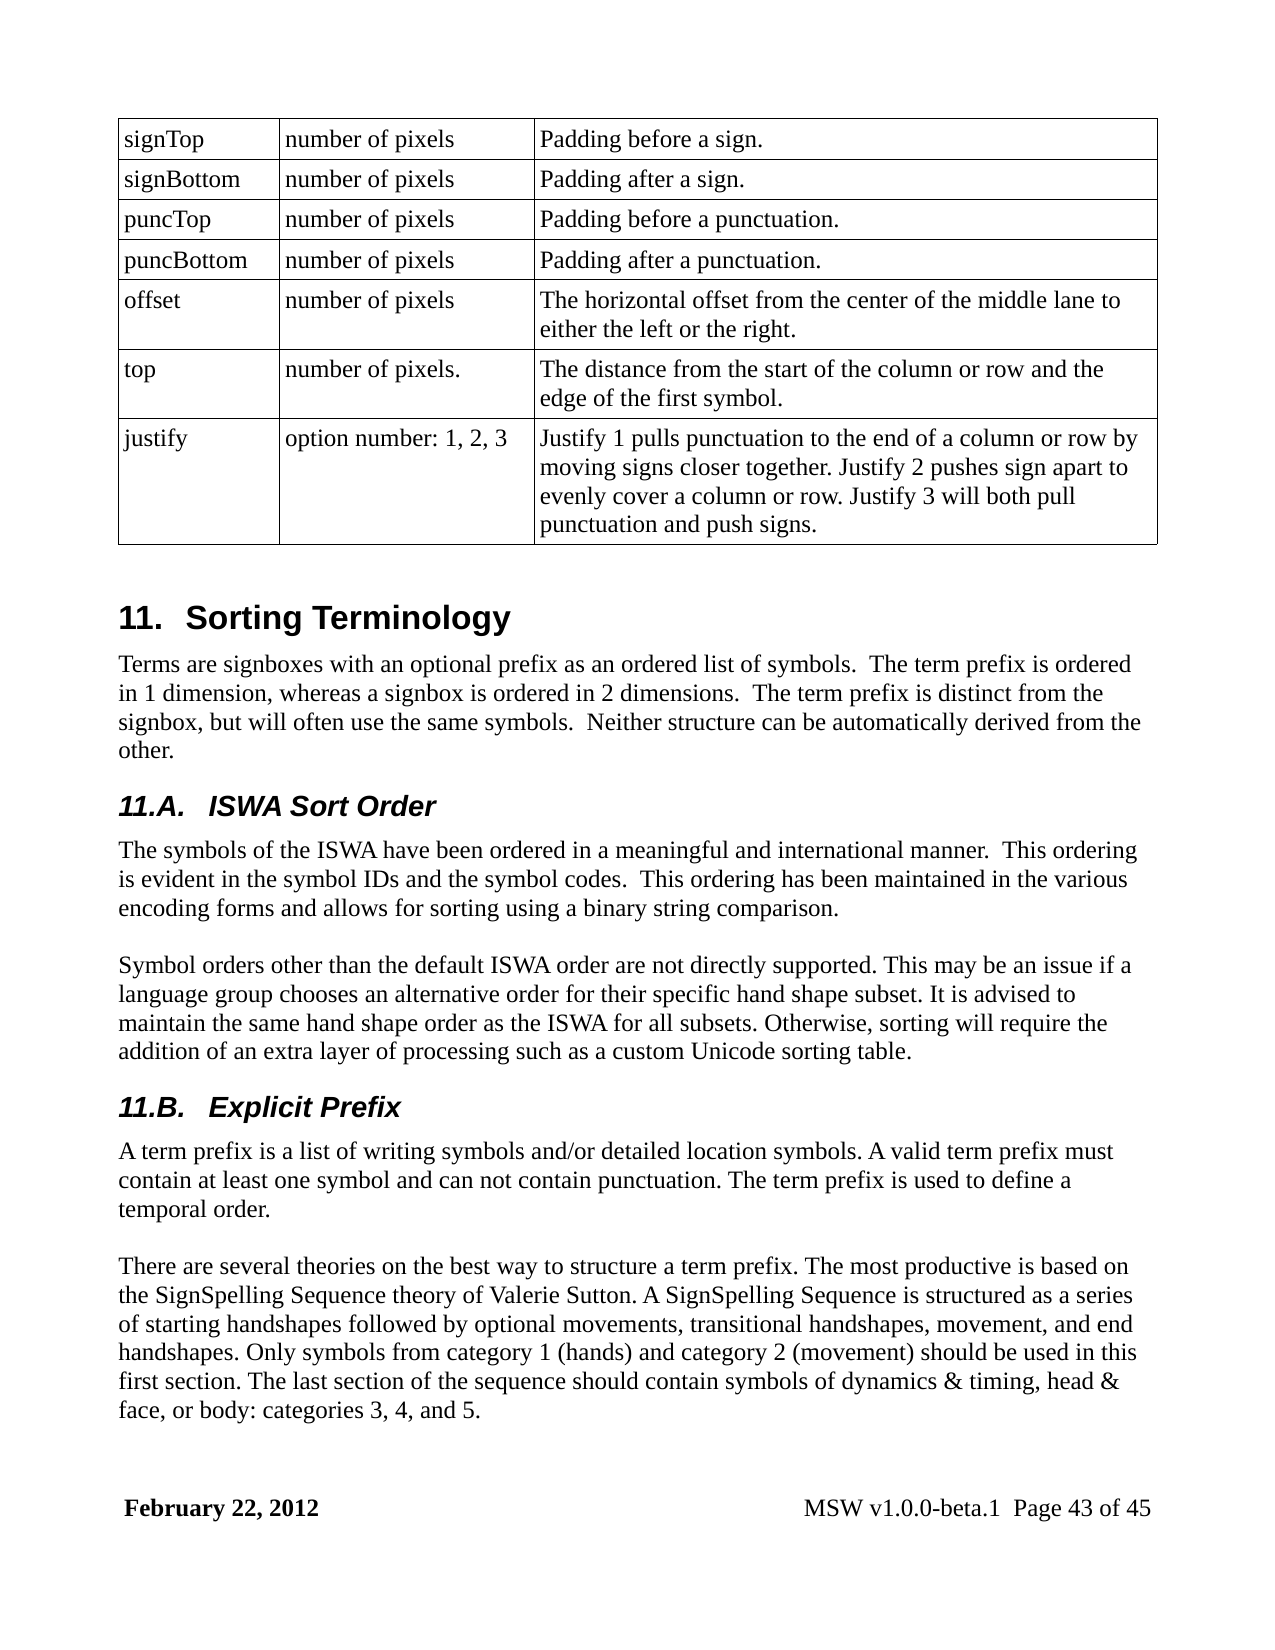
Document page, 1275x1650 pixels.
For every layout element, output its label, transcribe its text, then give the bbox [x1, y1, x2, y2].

table_cell number of pixels. [280, 350, 534, 417]
subtitle ISWA Sort Order [118, 789, 1157, 823]
table_cell signBottom [119, 160, 279, 199]
text There are several theories on the best way to structure a term prefix. The most productive is based on the SignSpelling Sequence theory of Valerie Sutton. A SignSpelling Sequence is structured as a series of starting handshapes followed by optional movements, transitional handshapes, movement, and end handshapes. Only symbols from category 1 (hands) and category 2 (movement) should be used in this first section. The last section of the sequence should contain symbols of dynamics & timing, head & face, or body: categories 3, 4, and 5. [118, 1251, 1157, 1424]
table_cell The horizontal offset from the center of the middle lane to either the left or the right. [535, 280, 1157, 348]
table_cell number of pixels [280, 119, 534, 158]
table_cell puncBottom [119, 240, 279, 279]
table_cell offset [119, 280, 279, 348]
subtitle Sorting Terminology [118, 598, 1157, 637]
table_cell The distance from the start of the column or row and the edge of the first symbol. [535, 350, 1157, 417]
table_cell Padding after a punctuation. [535, 240, 1157, 279]
table_cell number of pixels [280, 200, 534, 239]
table_cell Padding after a sign. [535, 160, 1157, 199]
table_cell number of pixels [280, 240, 534, 279]
text Terms are signboxes with an optional prefix as an ordered list of symbols. The term prefix is ordered in 1 dimension, whereas a signbox is ordered in 2 dimensions. The term prefix is distinct from the signbox, but will often use the same symbols. Neither structure can be automatically derived from the other. [118, 649, 1157, 764]
table_cell puncTop [119, 200, 279, 239]
subtitle Explicit Prefix [118, 1090, 1157, 1124]
table_cell Padding before a punctuation. [535, 200, 1157, 239]
table_cell number of pixels [280, 280, 534, 348]
table_cell justify [119, 419, 279, 544]
table_cell Padding before a sign. [535, 119, 1157, 158]
table_cell number of pixels [280, 160, 534, 199]
table_cell signTop [119, 119, 279, 158]
table_cell option number: 1, 2, 3 [280, 419, 534, 544]
text A term prefix is a list of writing symbols and/or detailed location symbols. A valid term prefix must contain at least one symbol and can not contain punctuation. The term prefix is used to define a temporal order. [118, 1136, 1157, 1222]
text Symbol orders other than the default ISWA order are not directly supported. This may be an issue if a language group chooses an alternative order for their specific hand shape subset. It is advised to maintain the same hand shape order as the ISWA for all subsets. Otherwise, sorting will require the addition of an extra layer of processing such as a custom Unicode sorting table. [118, 950, 1157, 1065]
table_cell top [119, 350, 279, 417]
text The symbols of the ISWA have been ordered in a meaningful and international manner. This ordering is evident in the symbol IDs and the symbol codes. This ordering has been maintained in the various encoding forms and allows for sorting using a binary string comparison. [118, 835, 1157, 921]
table_cell Justify 1 pulls punctuation to the end of a column or row by moving signs closer together. Justify 2 pushes sign apart to evenly cover a column or row. Justify 3 will both pull punctuation and push signs. [535, 419, 1157, 544]
